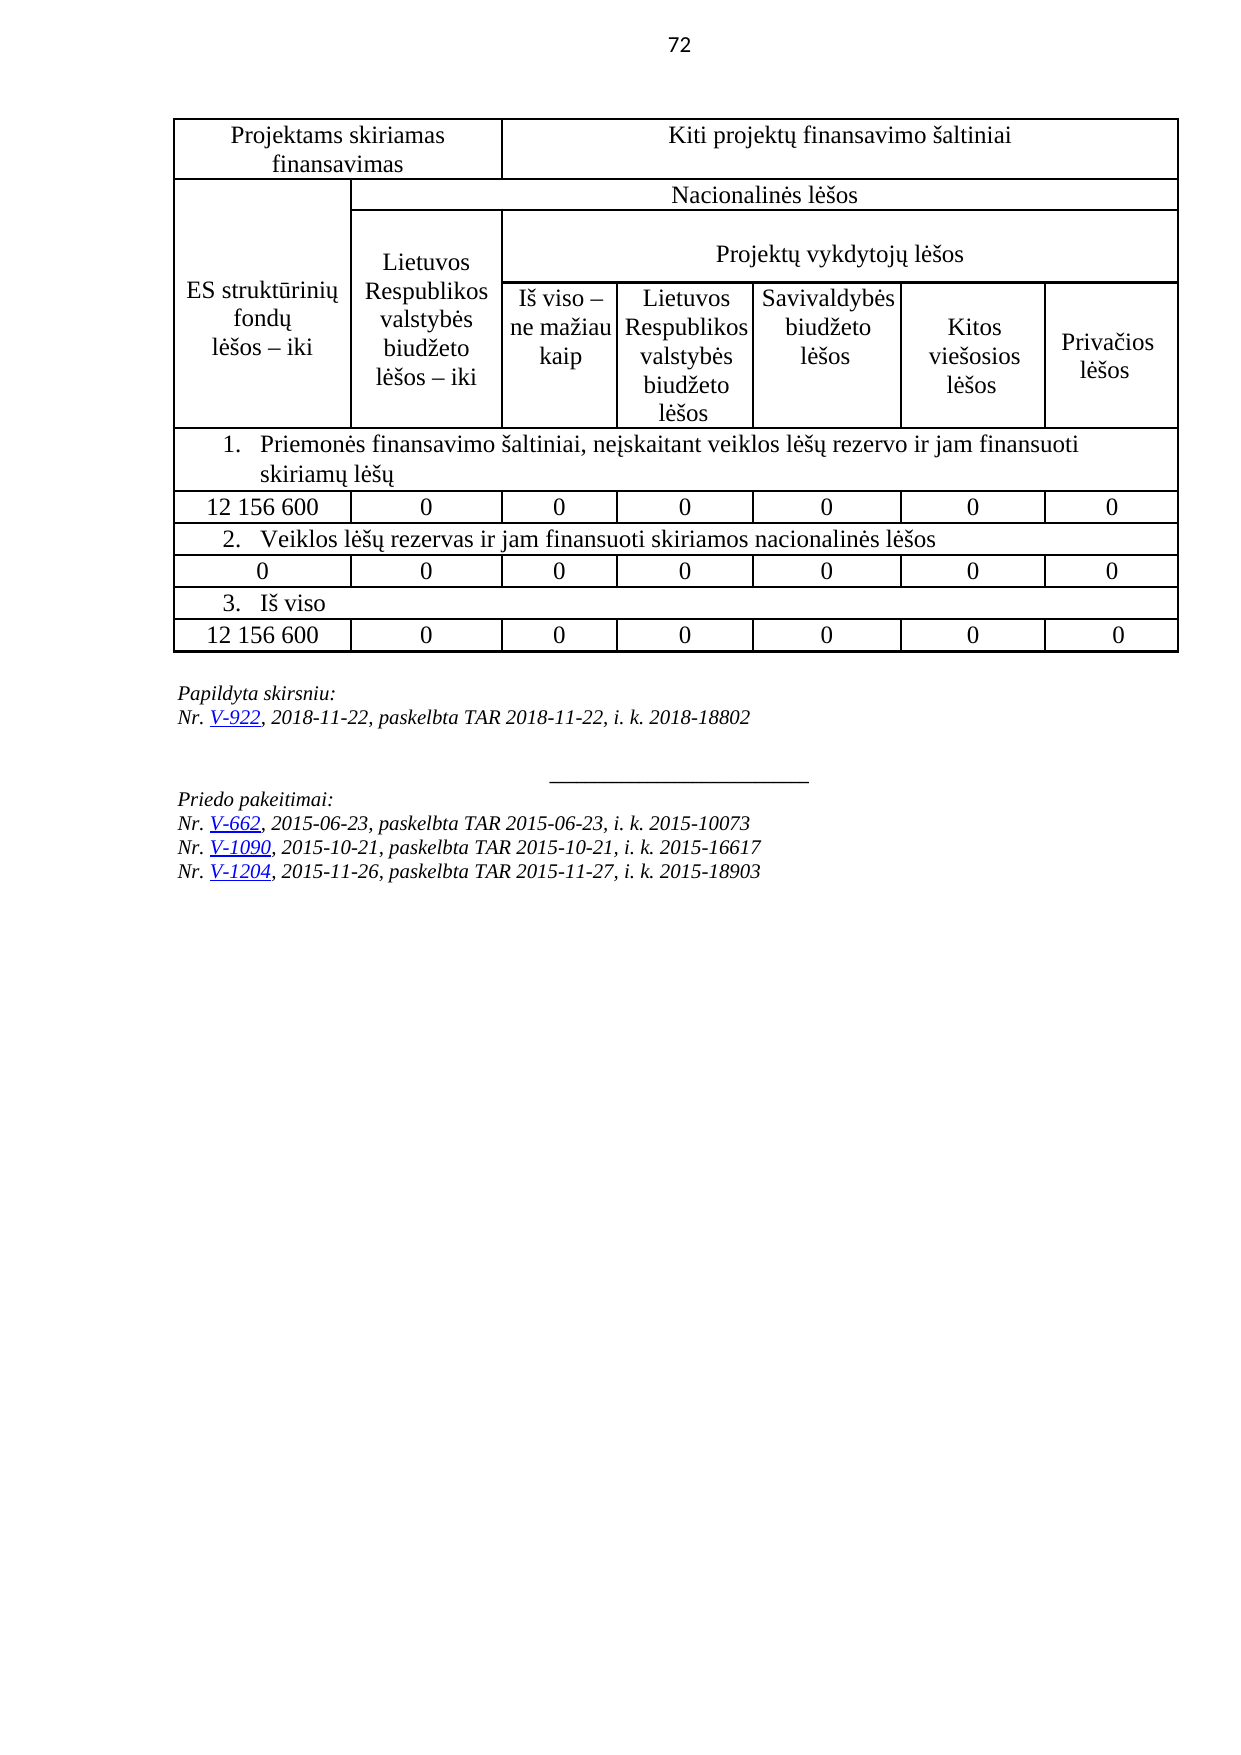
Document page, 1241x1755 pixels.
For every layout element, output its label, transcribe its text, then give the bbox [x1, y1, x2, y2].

table_cell 12 156 600 [175, 620, 350, 650]
table_cell 0 [902, 492, 1044, 522]
table_cell 0 [754, 556, 900, 586]
table_cell 0 [1046, 556, 1177, 586]
table_cell 0 [175, 556, 350, 586]
table_cell 0 [1046, 620, 1177, 650]
table_cell 0 [1046, 492, 1177, 522]
table_cell 0 [754, 492, 900, 522]
table_cell 0 [618, 556, 752, 586]
table_cell Projektų vykdytojų lėšos [503, 211, 1177, 281]
table_cell 1. Priemonės finansavimo šaltiniai, neįskaitant veiklos lėšų rezervo ir jam finansuoti skiriamų lėšų [175, 429, 1177, 489]
text Nr. V-662, 2015-06-23, paskelbta TAR 2015-06-23, i. k. 2015-10073 [177, 811, 1181, 835]
table_cell 0 [352, 556, 501, 586]
table_cell Kitos viešosios lėšos [902, 284, 1044, 427]
table_cell Lietuvos Respublikos valstybės biudžeto lėšos [618, 284, 752, 427]
table_header Projektams skiriamas finansavimas [175, 120, 501, 178]
table_cell 3. Iš viso [175, 588, 1177, 618]
text Nr. V-1204, 2015-11-26, paskelbta TAR 2015-11-27, i. k. 2015-18903 [177, 859, 1181, 883]
table_cell Lietuvos Respublikos valstybės biudžeto lėšos – iki [352, 211, 501, 427]
table_cell 0 [618, 620, 752, 650]
table_cell 0 [902, 620, 1044, 650]
table_cell 0 [618, 492, 752, 522]
table_cell 0 [352, 620, 501, 650]
table_cell 2. Veiklos lėšų rezervas ir jam finansuoti skiriamos nacionalinės lėšos [175, 524, 1177, 554]
table_header Kiti projektų finansavimo šaltiniai [503, 120, 1177, 178]
table_cell 0 [503, 556, 616, 586]
table_cell Nacionalinės lėšos [352, 180, 1177, 208]
table_cell 12 156 600 [175, 492, 350, 522]
table_cell 0 [754, 620, 900, 650]
text _____________________________ [177, 758, 1181, 787]
table_cell Iš viso – ne mažiau kaip [503, 284, 616, 427]
text Nr. V-922, 2018-11-22, paskelbta TAR 2018-11-22, i. k. 2018-18802 [177, 705, 1181, 729]
text Priedo pakeitimai: [177, 787, 1181, 811]
table_cell Privačios lėšos [1046, 284, 1177, 427]
table_cell 0 [503, 492, 616, 522]
table_cell Savivaldybės biudžeto lėšos [754, 284, 900, 427]
table_cell 0 [902, 556, 1044, 586]
table_cell 0 [503, 620, 616, 650]
table_cell ES struktūrinių fondų lėšos – iki [175, 180, 350, 427]
text Nr. V-1090, 2015-10-21, paskelbta TAR 2015-10-21, i. k. 2015-16617 [177, 835, 1181, 859]
text Papildyta skirsniu: [177, 681, 1181, 705]
table_cell 0 [352, 492, 501, 522]
